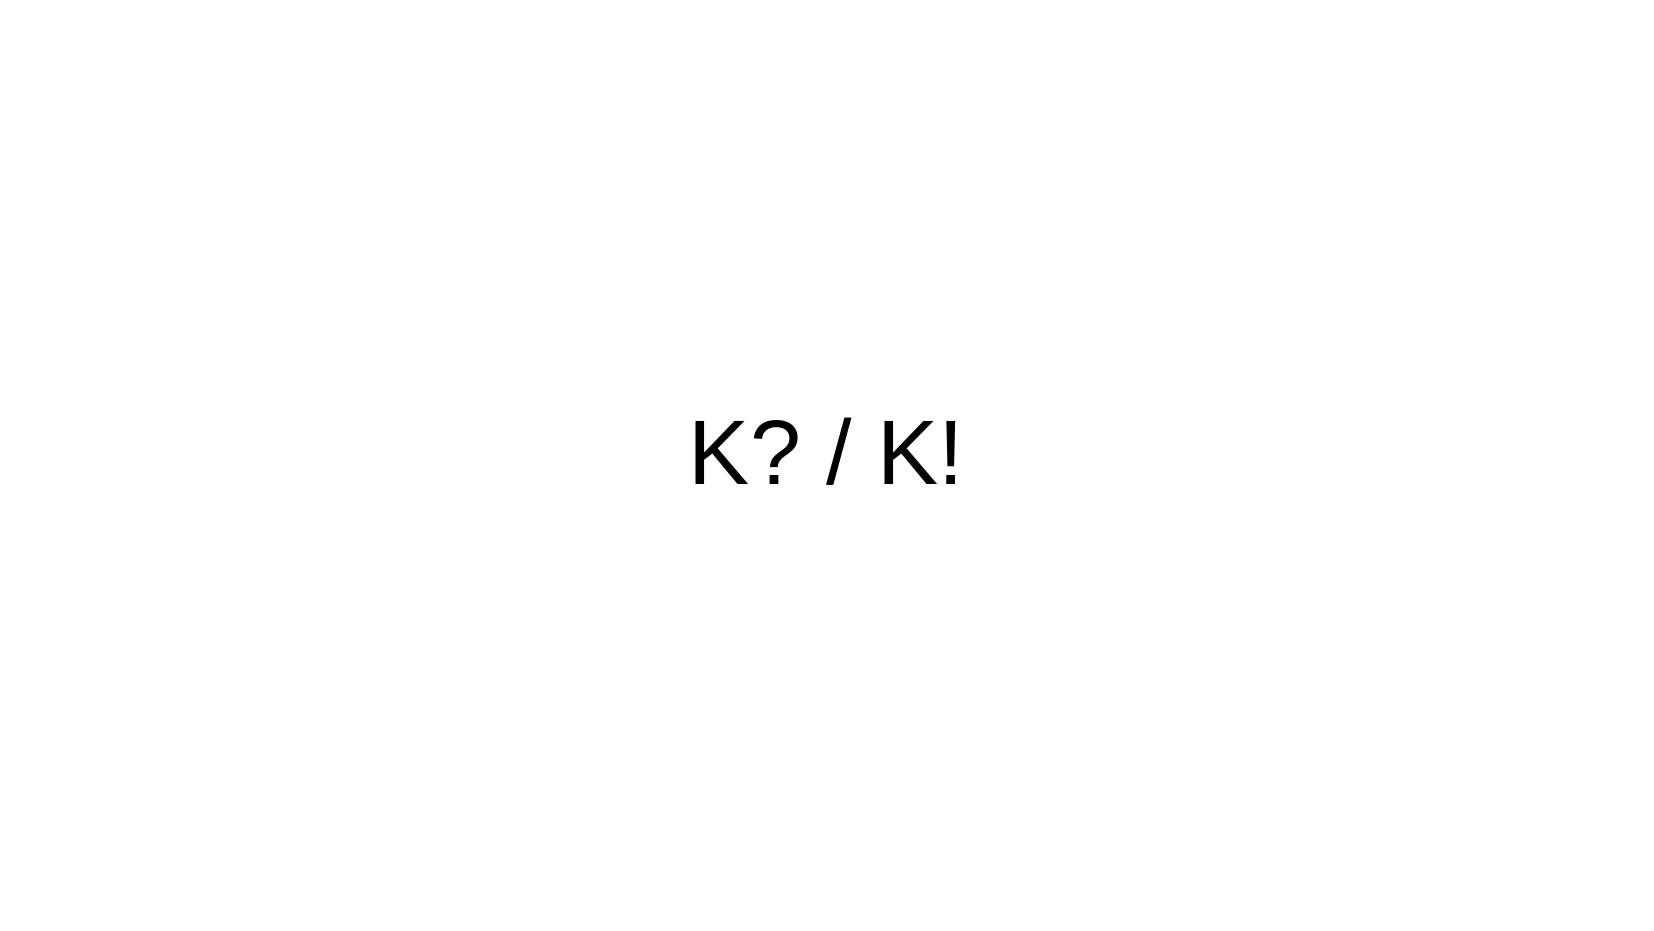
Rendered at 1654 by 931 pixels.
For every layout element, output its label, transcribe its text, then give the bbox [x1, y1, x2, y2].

title K? / K! [82, 375, 1571, 531]
